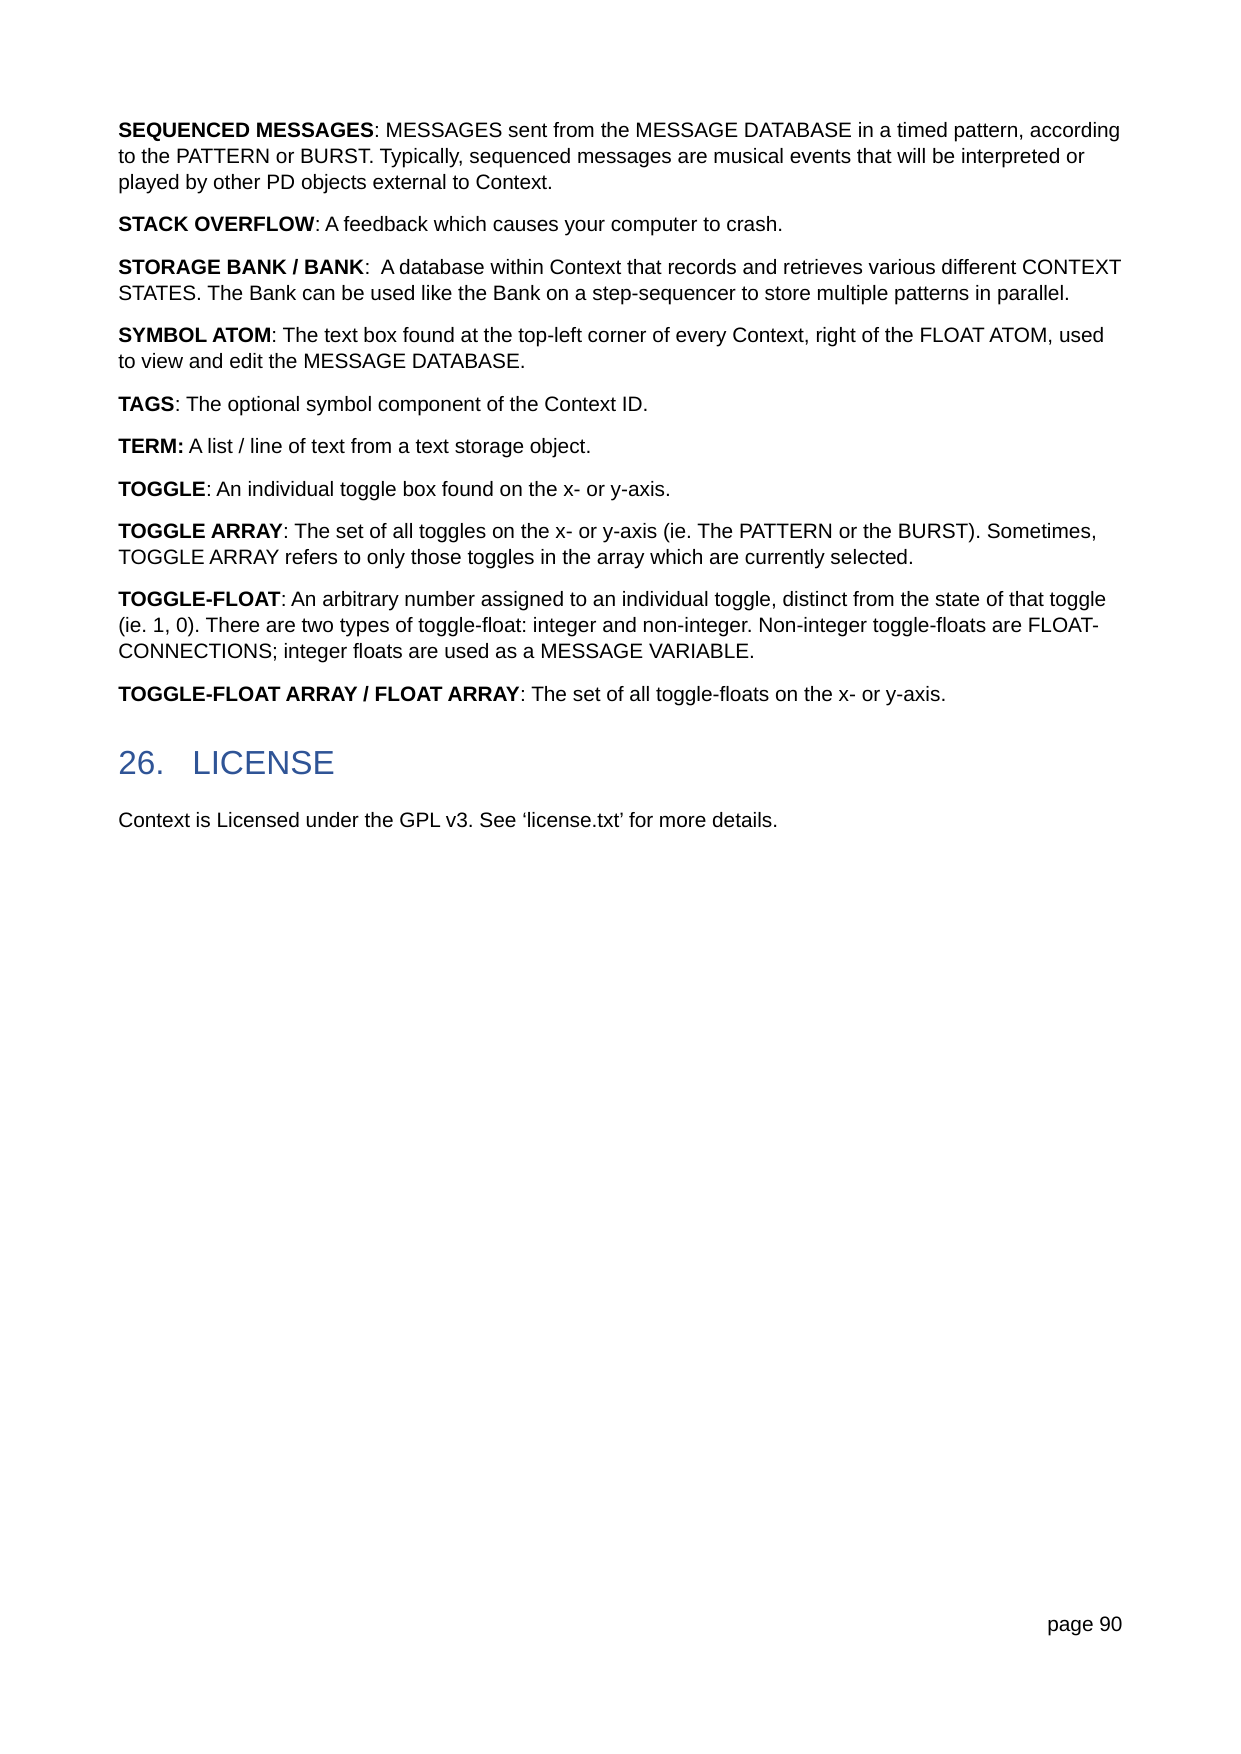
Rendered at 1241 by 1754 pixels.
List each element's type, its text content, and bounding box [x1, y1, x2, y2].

text TAGS: The optional symbol component of the Context ID. [118, 391, 1122, 415]
text TOGGLE-FLOAT: An arbitrary number assigned to an individual toggle, distinct from the state of that toggle (ie. 1, 0). There are two types of toggle-float: integer and non-integer. Non-integer toggle-floats are FLOAT-CONNECTIONS; integer floats are used as a MESSAGE VARIABLE. [118, 587, 1122, 663]
subtitle LICENSE [118, 743, 1122, 781]
text Context is Licensed under the GPL v3. See ‘license.txt’ for more details. [118, 808, 1122, 832]
text STACK OVERFLOW: A feedback which causes your computer to crash. [118, 212, 1122, 236]
text TERM: A list / line of text from a text storage object. [118, 434, 1122, 458]
text STORAGE BANK / BANK: A database within Context that records and retrieves various different CONTEXT STATES. The Bank can be used like the Bank on a step-sequencer to store multiple patterns in parallel. [118, 255, 1122, 304]
text TOGGLE ARRAY: The set of all toggles on the x- or y-axis (ie. The PATTERN or the BURST). Sometimes, TOGGLE ARRAY refers to only those toggles in the array which are currently selected. [118, 519, 1122, 569]
text TOGGLE-FLOAT ARRAY / FLOAT ARRAY: The set of all toggle-floats on the x- or y-axis. [118, 681, 1122, 705]
text SEQUENCED MESSAGES: MESSAGES sent from the MESSAGE DATABASE in a timed pattern, according to the PATTERN or BURST. Typically, sequenced messages are musical events that will be interpreted or played by other PD objects external to Context. [118, 118, 1122, 194]
text TOGGLE: An individual toggle box found on the x- or y-axis. [118, 476, 1122, 500]
text SYMBOL ATOM: The text box found at the top-left corner of every Context, right of the FLOAT ATOM, used to view and edit the MESSAGE DATABASE. [118, 323, 1122, 373]
